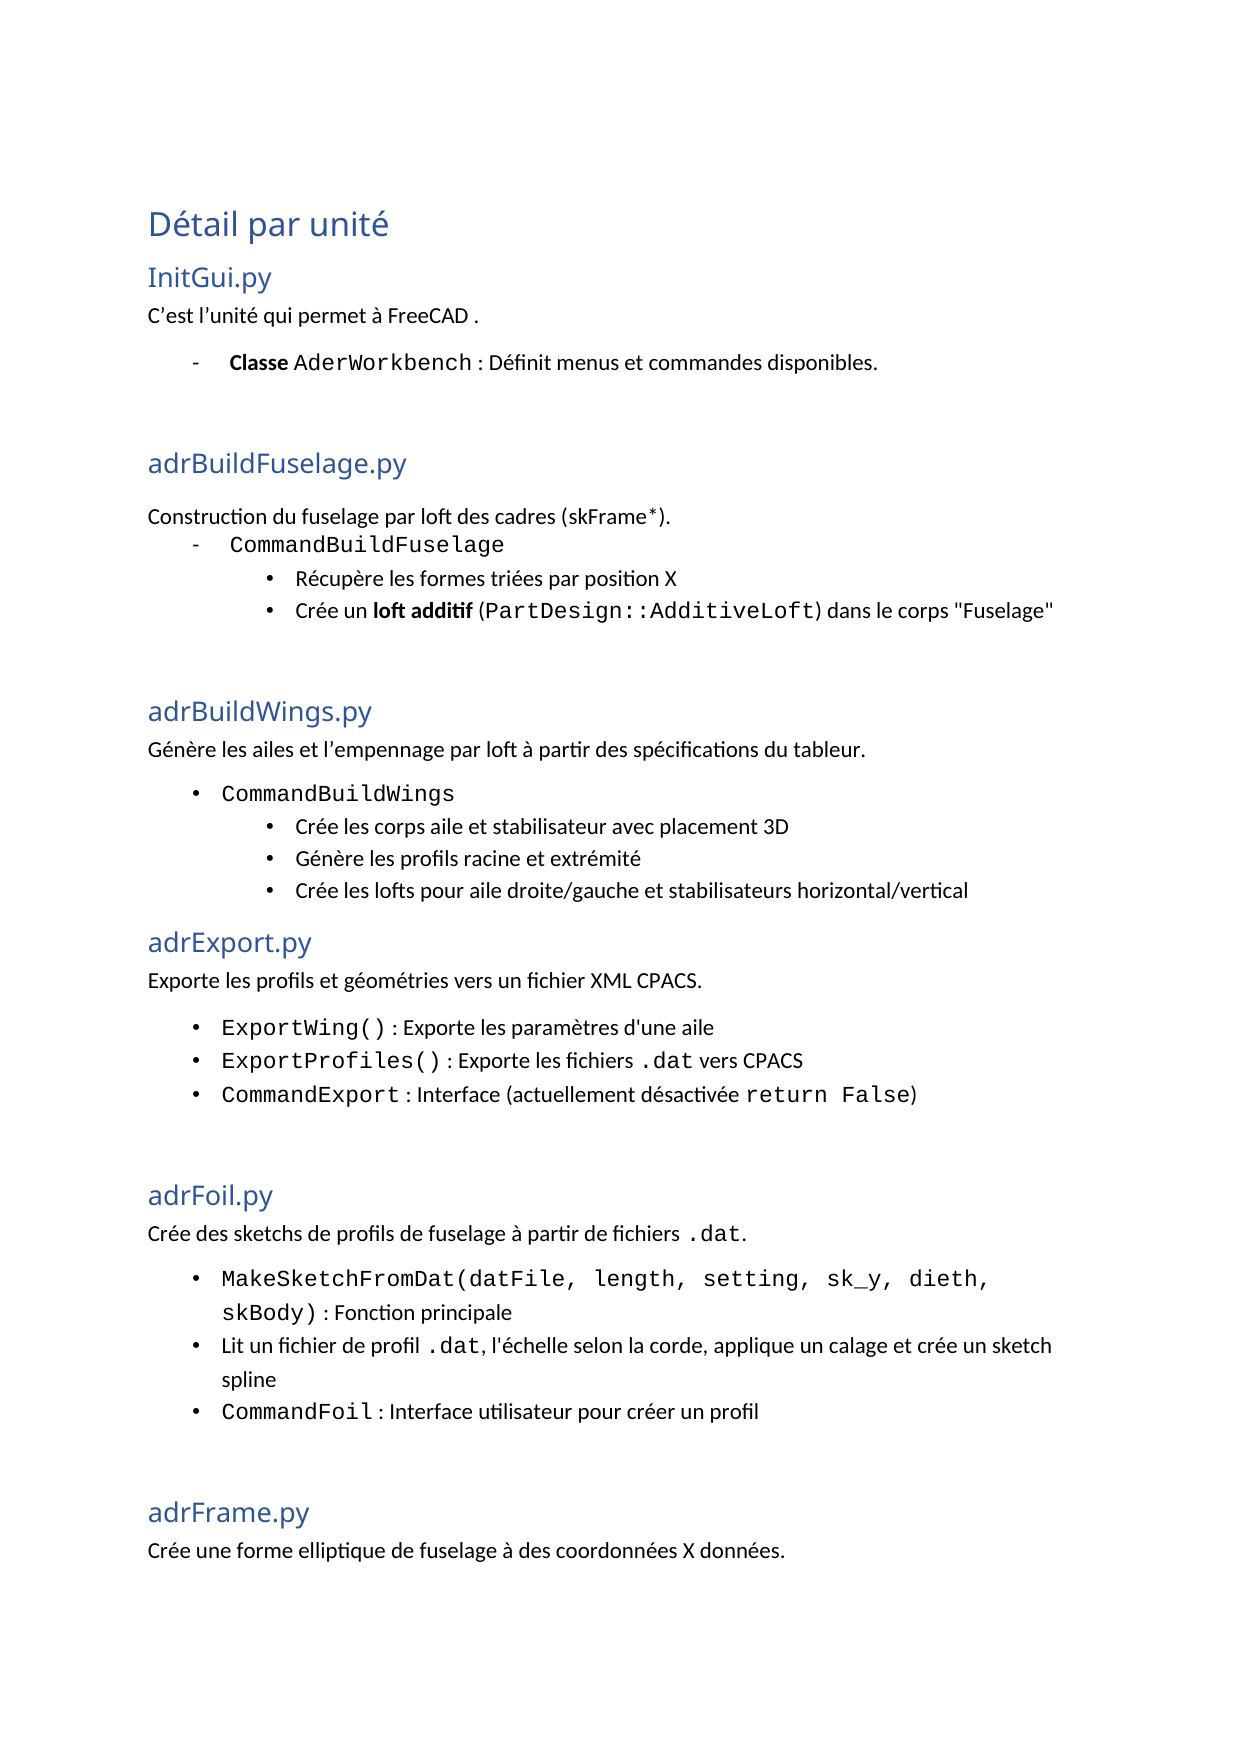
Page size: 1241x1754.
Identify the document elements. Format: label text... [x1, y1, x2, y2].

list Classe AderWorkbench : Définit menus et commandes disponibles. [192, 348, 1093, 378]
subtitle adrExport.py [148, 923, 1093, 960]
list CommandBuildWings [192, 782, 1093, 808]
list CommandFoil : Interface utilisateur pour créer un profil [192, 1397, 1093, 1426]
list Crée un loft additif (PartDesign::AdditiveLoft) dans le corps "Fuselage" [266, 596, 1093, 625]
subtitle Construction du fuselage par loft des cadres (skFrame*). [148, 502, 1093, 530]
text C’est l’unité qui permet à FreeCAD . [148, 302, 1093, 330]
list CommandExport : Interface (actuellement désactivée return False) [192, 1080, 1093, 1109]
subtitle InitGui.py [148, 258, 1093, 295]
list CommandBuildFuselage [192, 530, 1093, 559]
subtitle Détail par unité [148, 201, 1093, 246]
list Récupère les formes triées par position X [266, 564, 1093, 592]
text Génère les ailes et l’empennage par loft à partir des spécifications du tableur. [148, 736, 1093, 763]
list ExportWing() : Exporte les paramètres d'une aile [192, 1013, 1093, 1042]
list MakeSketchFromDat(datFile, length, setting, sk_y, dieth, skBody) : Fonction principale [192, 1268, 1093, 1327]
list Crée les lofts pour aile droite/gauche et stabilisateurs horizontal/vertical [266, 876, 1093, 904]
text Crée des sketchs de profils de fuselage à partir de fichiers .dat. [148, 1219, 1093, 1249]
list Génère les profils racine et extrémité [266, 844, 1093, 872]
subtitle adrBuildWings.py [148, 692, 1093, 729]
list Lit un fichier de profil .dat, l'échelle selon la corde, applique un calage et crée un sketch spline [192, 1331, 1093, 1393]
text Crée une forme elliptique de fuselage à des coordonnées X données. [148, 1536, 1093, 1564]
list ExportProfiles() : Exporte les fichiers .dat vers CPACS [192, 1047, 1093, 1076]
subtitle adrFoil.py [148, 1176, 1093, 1213]
subtitle adrFrame.py [148, 1493, 1093, 1530]
list Crée les corps aile et stabilisateur avec placement 3D [266, 812, 1093, 840]
text Exporte les profils et géométries vers un fichier XML CPACS. [148, 966, 1093, 994]
subtitle adrBuildFuselage.py [148, 445, 1093, 482]
